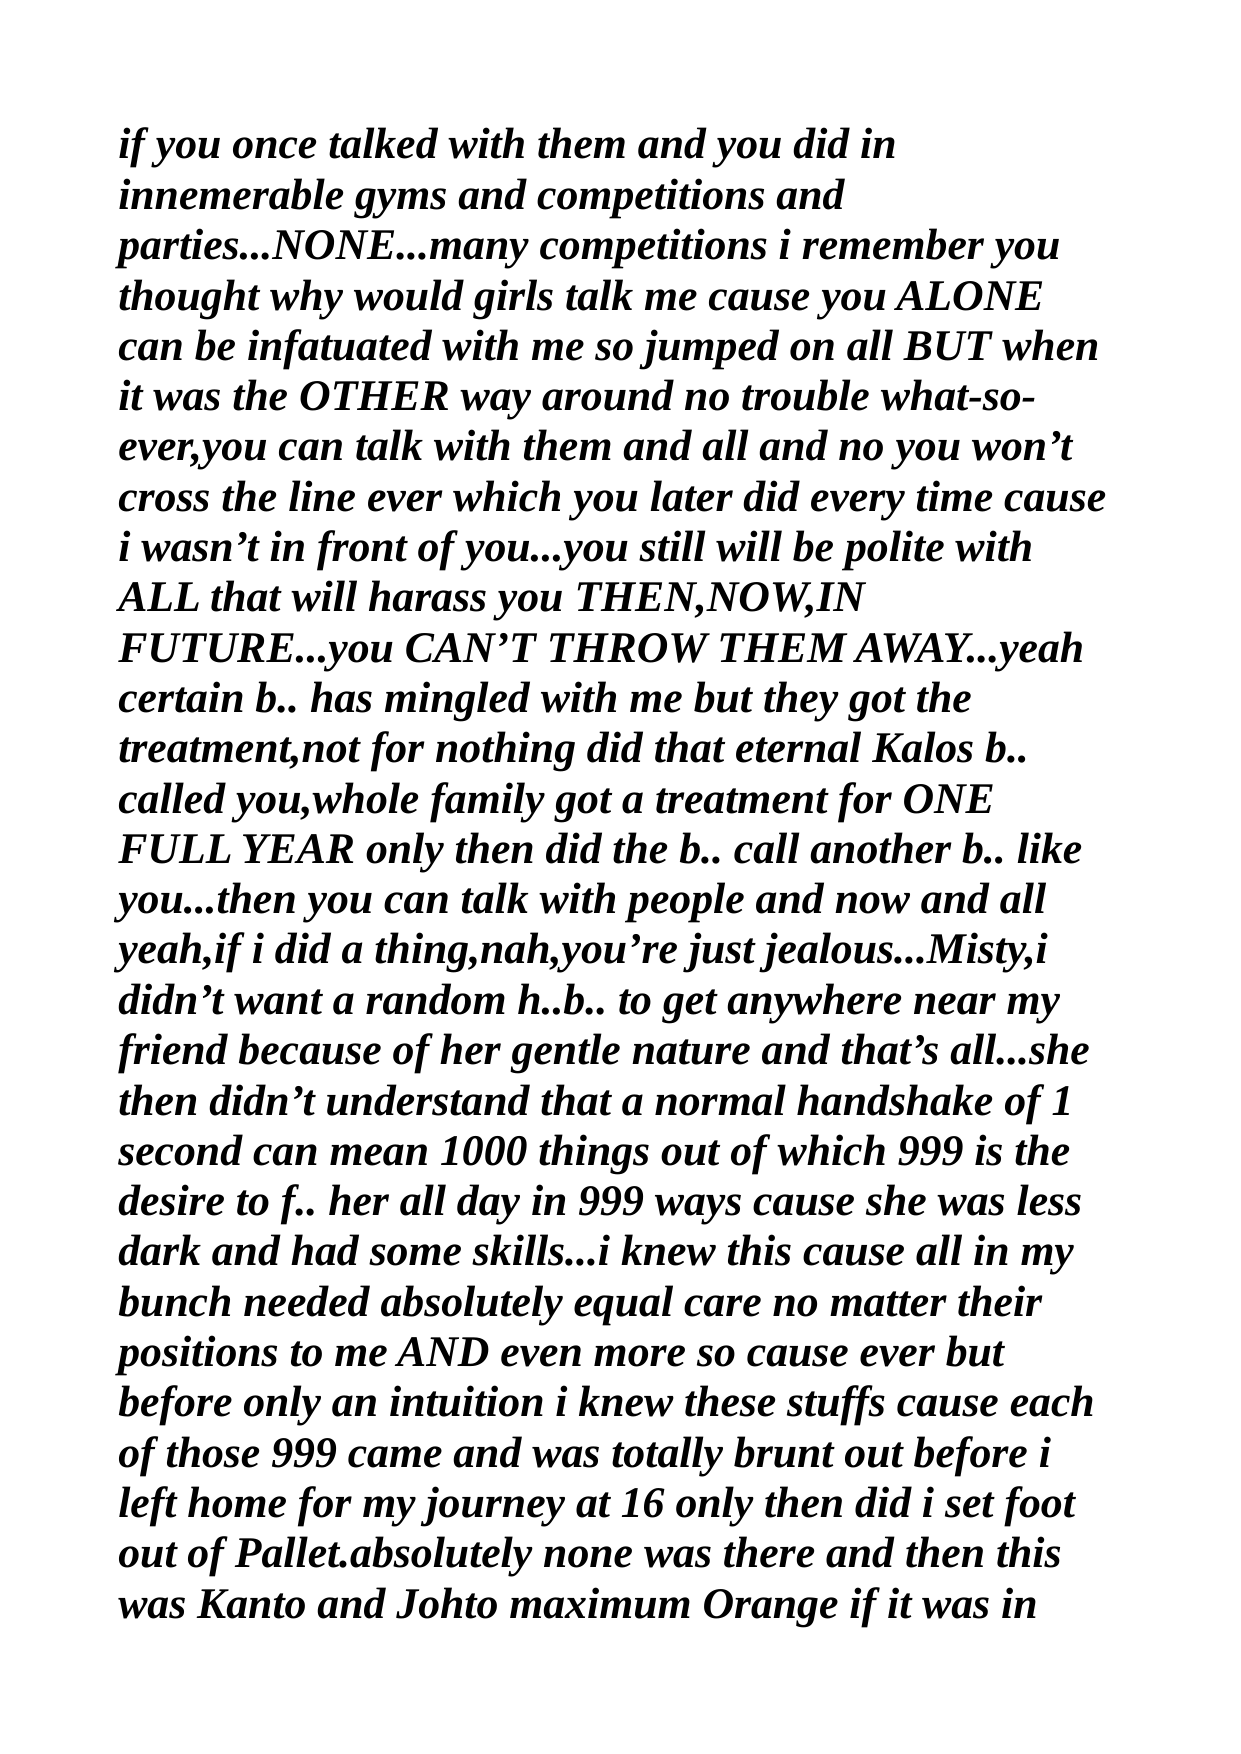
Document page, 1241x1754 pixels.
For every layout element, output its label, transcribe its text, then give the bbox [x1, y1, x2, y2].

text if you once talked with them and you did in innemerable gyms and competitions and parties...NONE...many competitions i remember you thought why would girls talk me cause you ALONE can be infatuated with me so jumped on all BUT when it was the OTHER way around no trouble what-so-ever,you can talk with them and all and no you won’t cross the line ever which you later did every time cause i wasn’t in front of you...you still will be polite with ALL that will harass you THEN,NOW,IN FUTURE...you CAN’T THROW THEM AWAY...yeah certain b.. has mingled with me but they got the treatment,not for nothing did that eternal Kalos b.. called you,whole family got a treatment for ONE FULL YEAR only then did the b.. call another b.. like you...then you can talk with people and now and all yeah,if i did a thing,nah,you’re just jealous...Misty,i didn’t want a random h..b.. to get anywhere near my friend because of her gentle nature and that’s all...she then didn’t understand that a normal handshake of 1 second can mean 1000 things out of which 999 is the desire to f.. her all day in 999 ways cause she was less dark and had some skills...i knew this cause all in my bunch needed absolutely equal care no matter their positions to me AND even more so cause ever but before only an intuition i knew these stuffs cause each of those 999 came and was totally brunt out before i left home for my journey at 16 only then did i set foot out of Pallet.absolutely none was there and then this was Kanto and Johto maximum Orange if it was in [118, 118, 1122, 1627]
